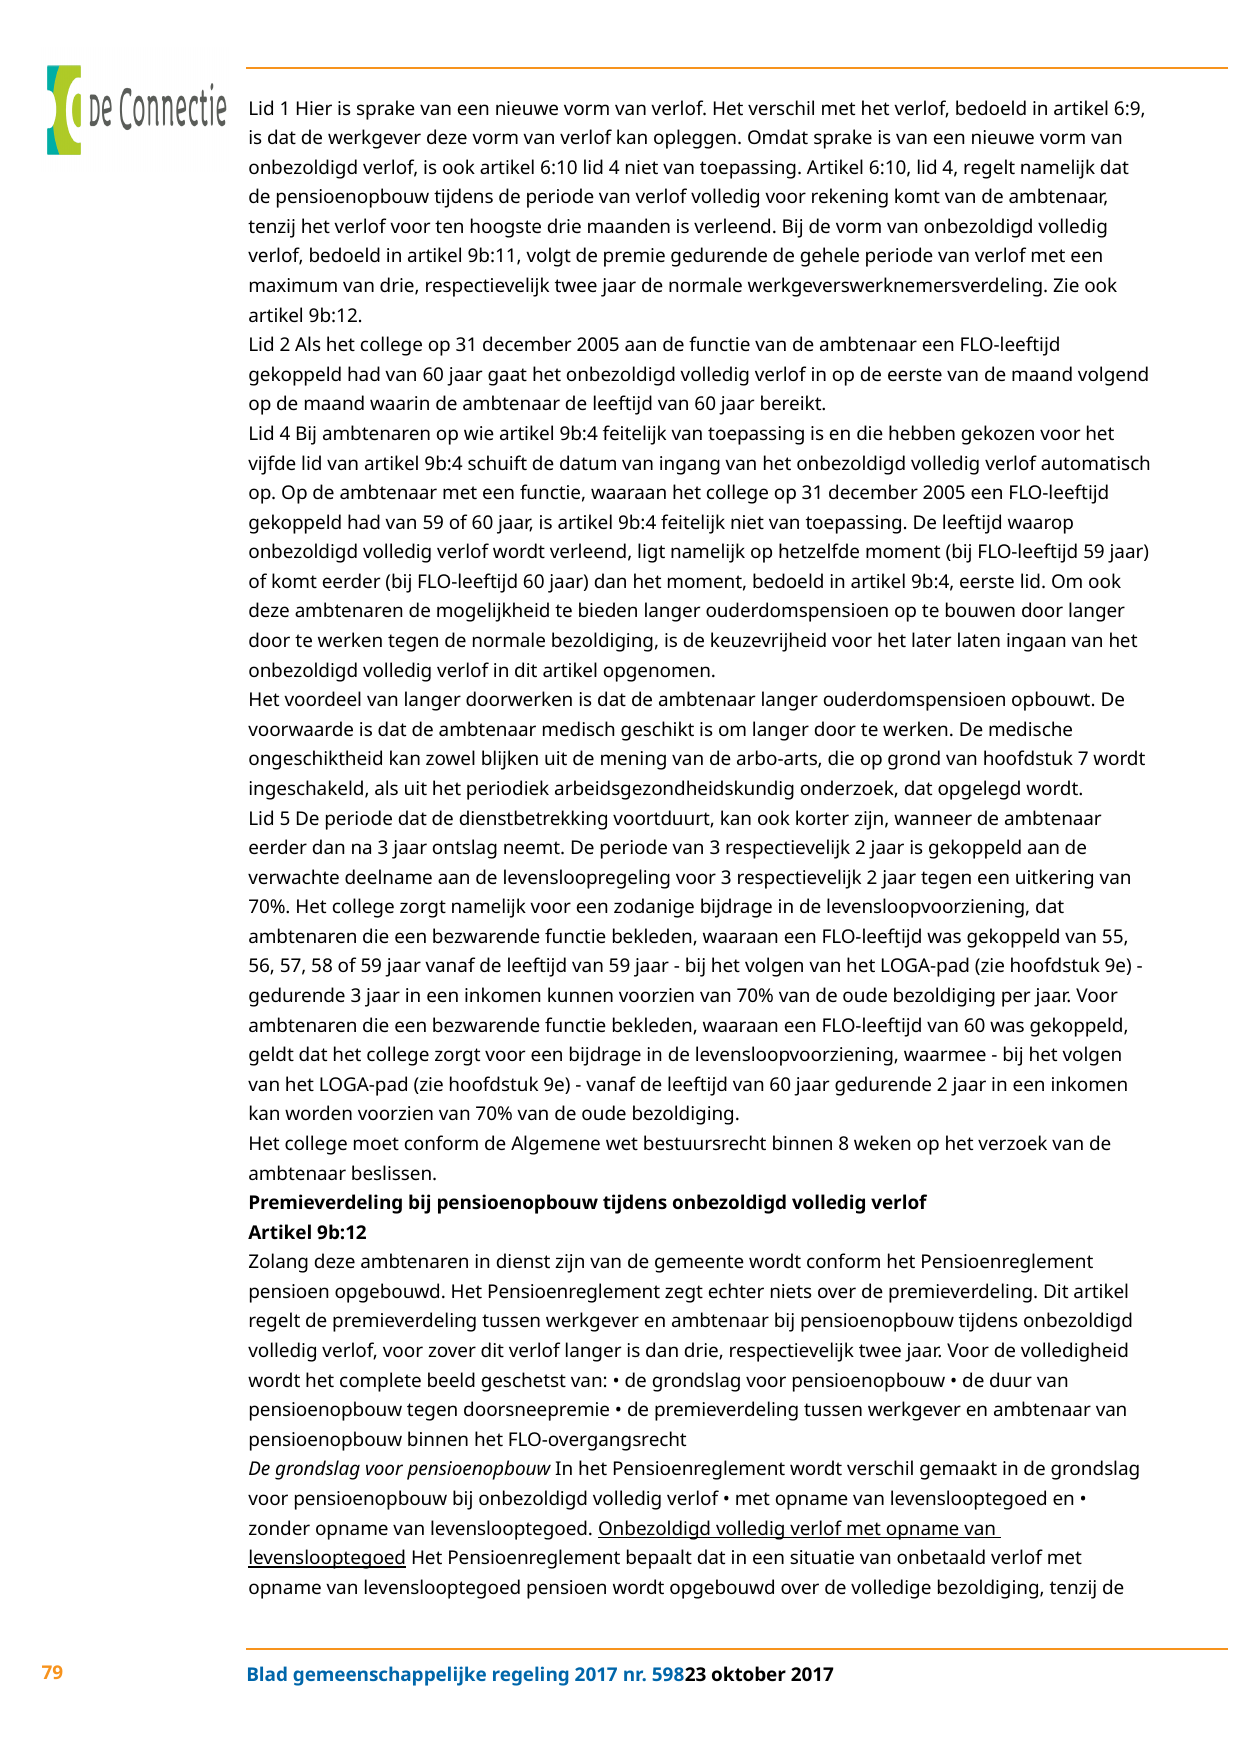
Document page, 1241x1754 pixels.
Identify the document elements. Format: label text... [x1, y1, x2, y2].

text Het college moet conform de Algemene wet bestuursrecht binnen 8 weken op het verzoek van de ambtenaar beslissen. [248, 1130, 1152, 1186]
picture [41, 47, 231, 172]
text Artikel 9b:12 [248, 1219, 1152, 1245]
text Lid 4 Bij ambtenaren op wie artikel 9b:4 feitelijk van toepassing is en die hebben gekozen voor het vijfde lid van artikel 9b:4 schuift de datum van ingang van het onbezoldigd volledig verlof automatisch op. Op de ambtenaar met een functie, waaraan het college op 31 december 2005 een FLO-leeftijd gekoppeld had van 59 of 60 jaar, is artikel 9b:4 feitelijk niet van toepassing. De leeftijd waarop onbezoldigd volledig verlof wordt verleend, ligt namelijk op hetzelfde moment (bij FLO-leeftijd 59 jaar) of komt eerder (bij FLO-leeftijd 60 jaar) dan het moment, bedoeld in artikel 9b:4, eerste lid. Om ook deze ambtenaren de mogelijkheid te bieden langer ouderdomspensioen op te bouwen door langer door te werken tegen de normale bezoldiging, is de keuzevrijheid voor het later laten ingaan van het onbezoldigd volledig verlof in dit artikel opgenomen. [248, 420, 1152, 683]
text Premieverdeling bij pensioenopbouw tijdens onbezoldigd volledig verlof [248, 1189, 1152, 1215]
text De grondslag voor pensioenopbouw In het Pensioenreglement wordt verschil gemaakt in de grondslag voor pensioenopbouw bij onbezoldigd volledig verlof • met opname van levenslooptegoed en • zonder opname van levenslooptegoed. Onbezoldigd volledig verlof met opname van levenslooptegoed Het Pensioenreglement bepaalt dat in een situatie van onbetaald verlof met opname van levenslooptegoed pensioen wordt opgebouwd over de volledige bezoldiging, tenzij de [248, 1456, 1152, 1600]
text Zolang deze ambtenaren in dienst zijn van de gemeente wordt conform het Pensioenreglement pensioen opgebouwd. Het Pensioenreglement zegt echter niets over de premieverdeling. Dit artikel regelt de premieverdeling tussen werkgever en ambtenaar bij pensioenopbouw tijdens onbezoldigd volledig verlof, voor zover dit verlof langer is dan drie, respectievelijk twee jaar. Voor de volledigheid wordt het complete beeld geschetst van: • de grondslag voor pensioenopbouw • de duur van pensioenopbouw tegen doorsneepremie • de premieverdeling tussen werkgever en ambtenaar van pensioenopbouw binnen het FLO-overgangsrecht [248, 1248, 1152, 1452]
text Het voordeel van langer doorwerken is dat de ambtenaar langer ouderdomspensioen opbouwt. De voorwaarde is dat de ambtenaar medisch geschikt is om langer door te werken. De medische ongeschiktheid kan zowel blijken uit de mening van de arbo-arts, die op grond van hoofdstuk 7 wordt ingeschakeld, als uit het periodiek arbeidsgezondheidskundig onderzoek, dat opgelegd wordt. [248, 686, 1152, 801]
text Lid 1 Hier is sprake van een nieuwe vorm van verlof. Het verschil met het verlof, bedoeld in artikel 6:9, is dat de werkgever deze vorm van verlof kan opleggen. Omdat sprake is van een nieuwe vorm van onbezoldigd verlof, is ook artikel 6:10 lid 4 niet van toepassing. Artikel 6:10, lid 4, regelt namelijk dat de pensioenopbouw tijdens de periode van verlof volledig voor rekening komt van de ambtenaar, tenzij het verlof voor ten hoogste drie maanden is verleend. Bij de vorm van onbezoldigd volledig verlof, bedoeld in artikel 9b:11, volgt de premie gedurende de gehele periode van verlof met een maximum van drie, respectievelijk twee jaar de normale werkgeverswerknemersverdeling. Zie ook artikel 9b:12. [248, 95, 1152, 328]
text Lid 5 De periode dat de dienstbetrekking voortduurt, kan ook korter zijn, wanneer de ambtenaar eerder dan na 3 jaar ontslag neemt. De periode van 3 respectievelijk 2 jaar is gekoppeld aan de verwachte deelname aan de levensloopregeling voor 3 respectievelijk 2 jaar tegen een uitkering van 70%. Het college zorgt namelijk voor een zodanige bijdrage in de levensloopvoorziening, dat ambtenaren die een bezwarende functie bekleden, waaraan een FLO-leeftijd was gekoppeld van 55, 56, 57, 58 of 59 jaar vanaf de leeftijd van 59 jaar - bij het volgen van het LOGA-pad (zie hoofdstuk 9e) - gedurende 3 jaar in een inkomen kunnen voorzien van 70% van de oude bezoldiging per jaar. Voor ambtenaren die een bezwarende functie bekleden, waaraan een FLO-leeftijd van 60 was gekoppeld, geldt dat het college zorgt voor een bijdrage in de levensloopvoorziening, waarmee - bij het volgen van het LOGA-pad (zie hoofdstuk 9e) - vanaf de leeftijd van 60 jaar gedurende 2 jaar in een inkomen kan worden voorzien van 70% van de oude bezoldiging. [248, 805, 1152, 1126]
text Lid 2 Als het college op 31 december 2005 aan de functie van de ambtenaar een FLO-leeftijd gekoppeld had van 60 jaar gaat het onbezoldigd volledig verlof in op de eerste van de maand volgend op de maand waarin de ambtenaar de leeftijd van 60 jaar bereikt. [248, 331, 1152, 416]
